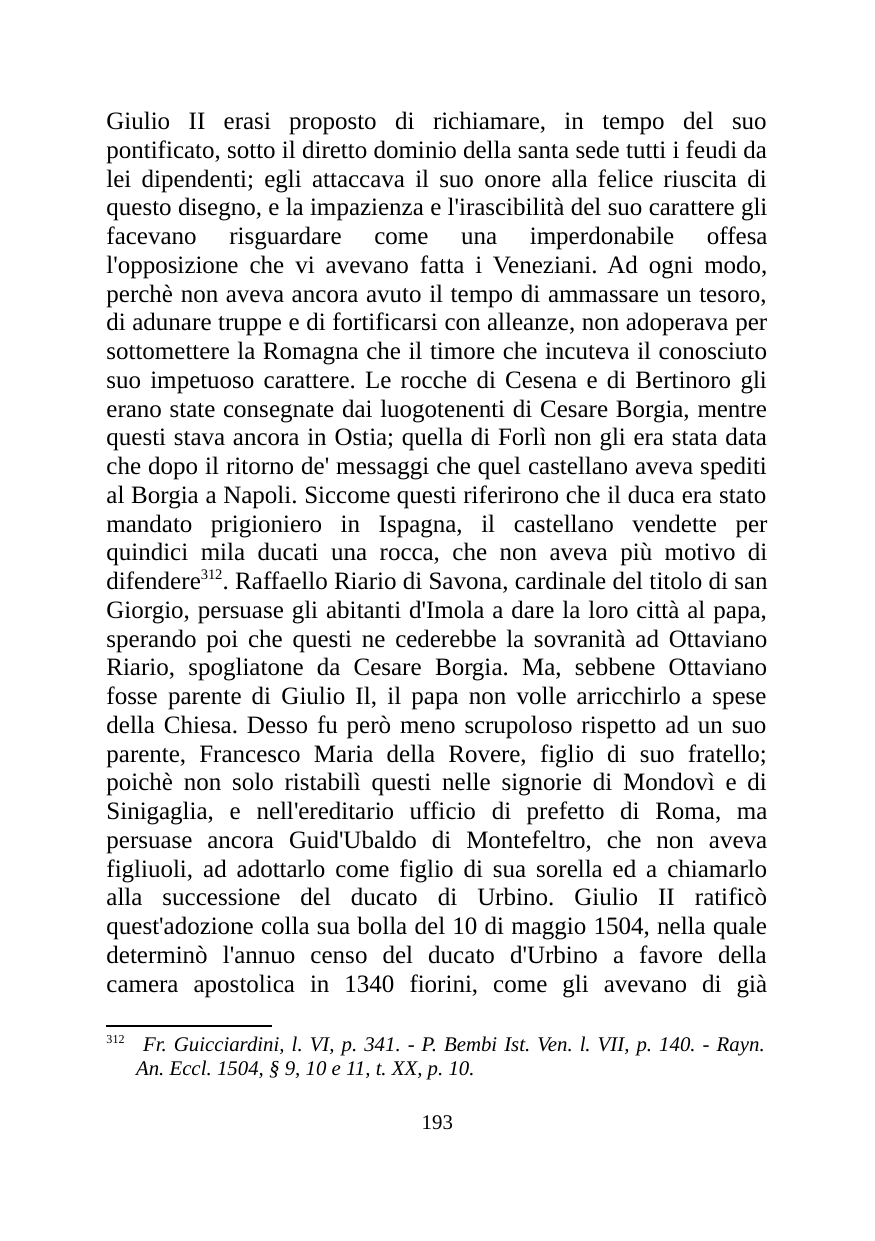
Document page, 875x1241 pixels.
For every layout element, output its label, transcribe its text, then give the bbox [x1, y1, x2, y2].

text Fr. Guicciardini, l. VI, p. 341. - P. Bembi Ist. Ven. l. VII, p. 140. - Rayn. An. Eccl. 1504, § 9, 10 e 11, t. XX, p. 10. [106, 1032, 768, 1080]
text Giulio II erasi proposto di richiamare, in tempo del suo pontificato, sotto il diretto dominio della santa sede tutti i feudi da lei dipendenti; egli attaccava il suo onore alla felice riuscita di questo disegno, e la impazienza e l'irascibilità del suo carattere gli facevano risguardare come una imperdonabile offesa l'opposizione che vi avevano fatta i Veneziani. Ad ogni modo, perchè non aveva ancora avuto il tempo di ammassare un tesoro, di adunare truppe e di fortificarsi con alleanze, non adoperava per sottomettere la Romagna che il timore che incuteva il conosciuto suo impetuoso carattere. Le rocche di Cesena e di Bertinoro gli erano state consegnate dai luogotenenti di Cesare Borgia, mentre questi stava ancora in Ostia; quella di Forlì non gli era stata data che dopo il ritorno de' messaggi che quel castellano aveva spediti al Borgia a Napoli. Siccome questi riferirono che il duca era stato mandato prigioniero in Ispagna, il castellano vendette per quindici mila ducati una rocca, che non aveva più motivo di difendere. Raffaello Riario di Savona, cardinale del titolo di san Giorgio, persuase gli abitanti d'Imola a dare la loro città al papa, sperando poi che questi ne cederebbe la sovranità ad Ottaviano Riario, spogliatone da Cesare Borgia. Ma, sebbene Ottaviano fosse parente di Giulio Il, il papa non volle arricchirlo a spese della Chiesa. Desso fu però meno scrupoloso rispetto ad un suo parente, Francesco Maria della Rovere, figlio di suo fratello; poichè non solo ristabilì questi nelle signorie di Mondovì e di Sinigaglia, e nell'ereditario ufficio di prefetto di Roma, ma persuase ancora Guid'Ubaldo di Montefeltro, che non aveva figliuoli, ad adottarlo come figlio di sua sorella ed a chiamarlo alla successione del ducato di Urbino. Giulio II ratificò quest'adozione colla sua bolla del 10 di maggio 1504, nella quale determinò l'annuo censo del ducato d'Urbino a favore della camera apostolica in 1340 fiorini, come gli avevano di già [106, 106, 768, 997]
